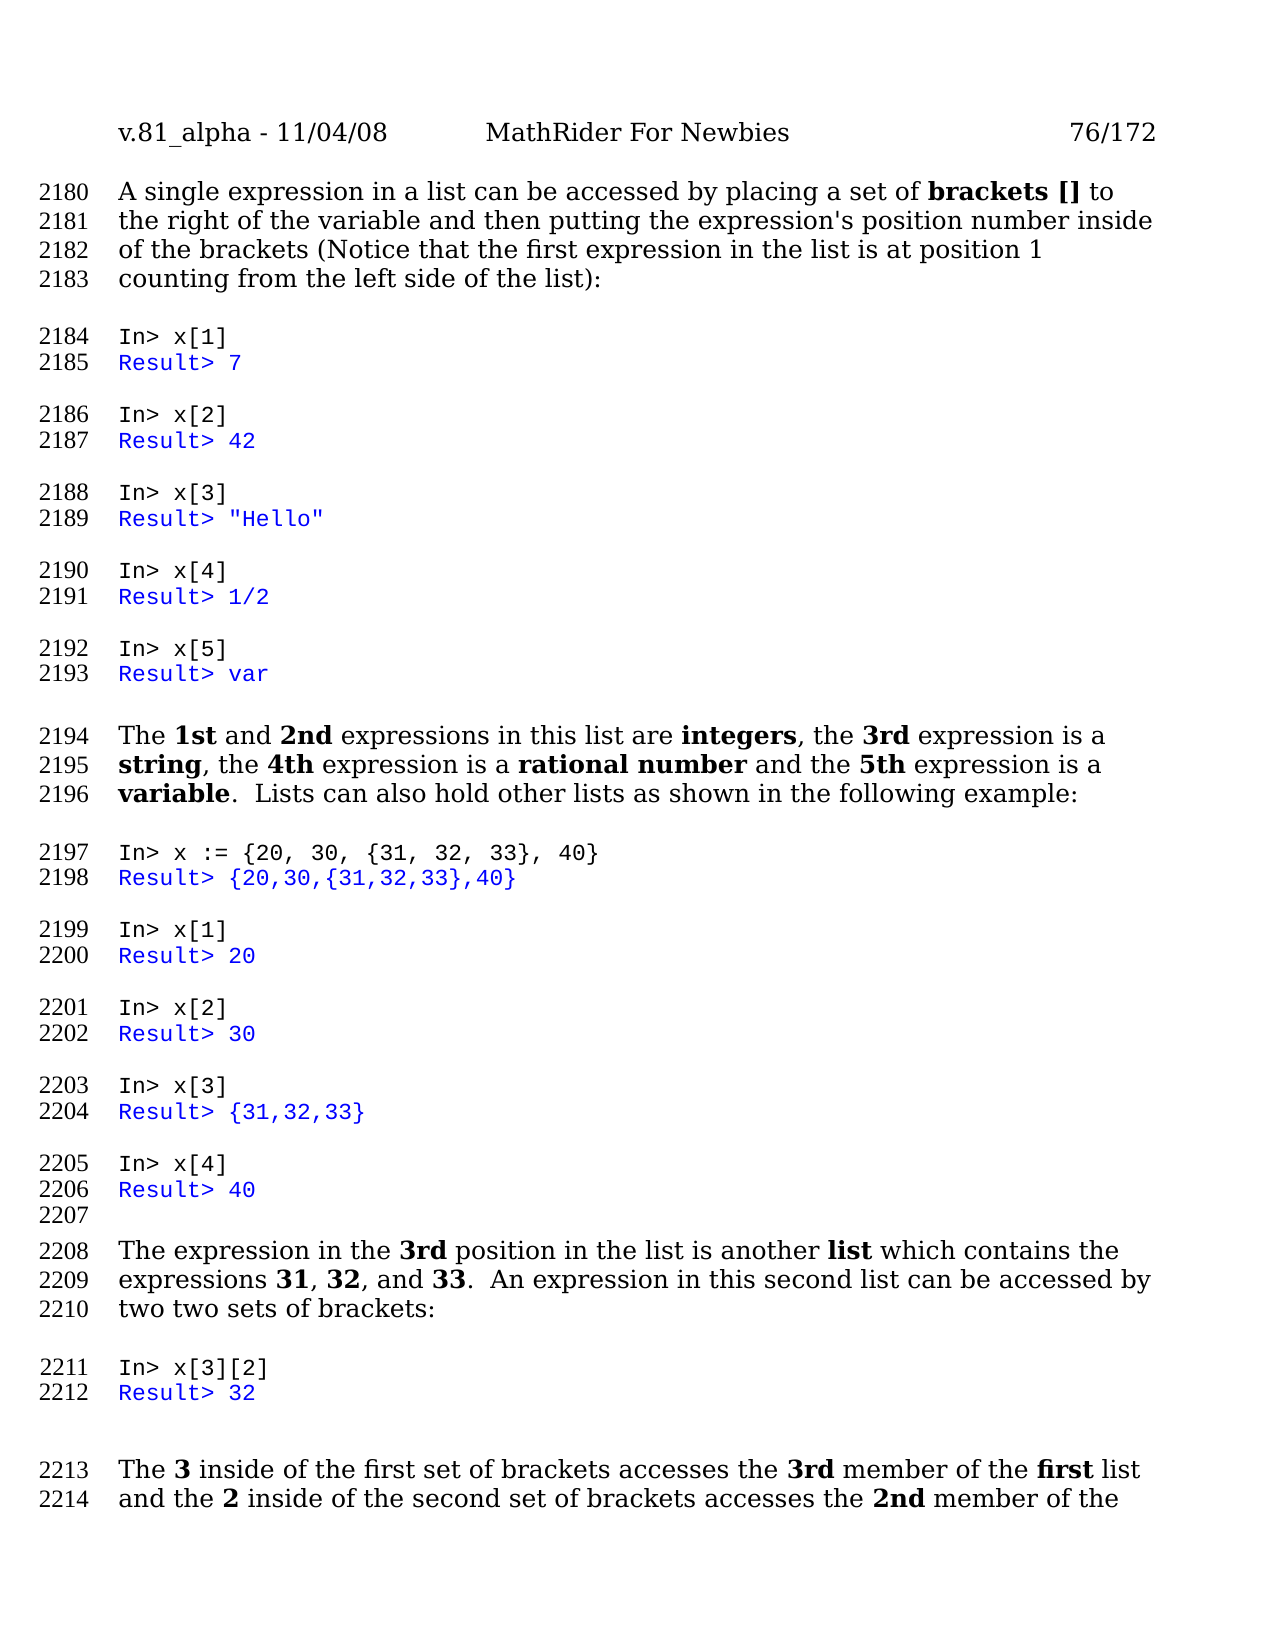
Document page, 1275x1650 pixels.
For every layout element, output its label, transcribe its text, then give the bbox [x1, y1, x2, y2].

text Result> var [118, 663, 1157, 689]
text In> x[4] [118, 559, 1157, 585]
text In> x[2] [118, 403, 1157, 429]
text Result> "Hello" [118, 507, 1157, 533]
text Result> 20 [118, 944, 1157, 971]
text Result> {31,32,33} [118, 1100, 1157, 1126]
text Result> 30 [118, 1022, 1157, 1048]
text Result> 42 [118, 429, 1157, 455]
text In> x[1] [118, 326, 1157, 352]
text In> x[3] [118, 1074, 1157, 1100]
text Result> 7 [118, 352, 1157, 377]
text In> x[3][2] [118, 1356, 1157, 1382]
text Result> 1/2 [118, 585, 1157, 611]
text Result> 40 [118, 1178, 1157, 1204]
text In> x := {20, 30, {31, 32, 33}, 40} [118, 841, 1157, 867]
text The 1st and 2nd expressions in this list are integers, the 3rd expression is a string, the 4th expression is a rational number and the 5th expression is a variable. Lists can also hold other lists as shown in the following example: [118, 721, 1157, 809]
text In> x[3] [118, 481, 1157, 507]
text The 3 inside of the first set of brackets accesses the 3rd member of the first list and the 2 inside of the second set of brackets accesses the 2nd member of the [118, 1455, 1157, 1514]
text Result> 32 [118, 1382, 1157, 1408]
text In> x[5] [118, 637, 1157, 663]
text In> x[4] [118, 1152, 1157, 1178]
text In> x[1] [118, 919, 1157, 944]
text A single expression in a list can be accessed by placing a set of brackets [] to the right of the variable and then putting the expression's position number inside of the brackets (Notice that the first expression in the list is at position 1 counting from the left side of the list): [118, 177, 1157, 294]
text Result> {20,30,{31,32,33},40} [118, 867, 1157, 893]
text The expression in the 3rd position in the list is another list which contains the expressions 31, 32, and 33. An expression in this second list can be accessed by two two sets of brackets: [118, 1236, 1157, 1324]
text In> x[2] [118, 996, 1157, 1022]
